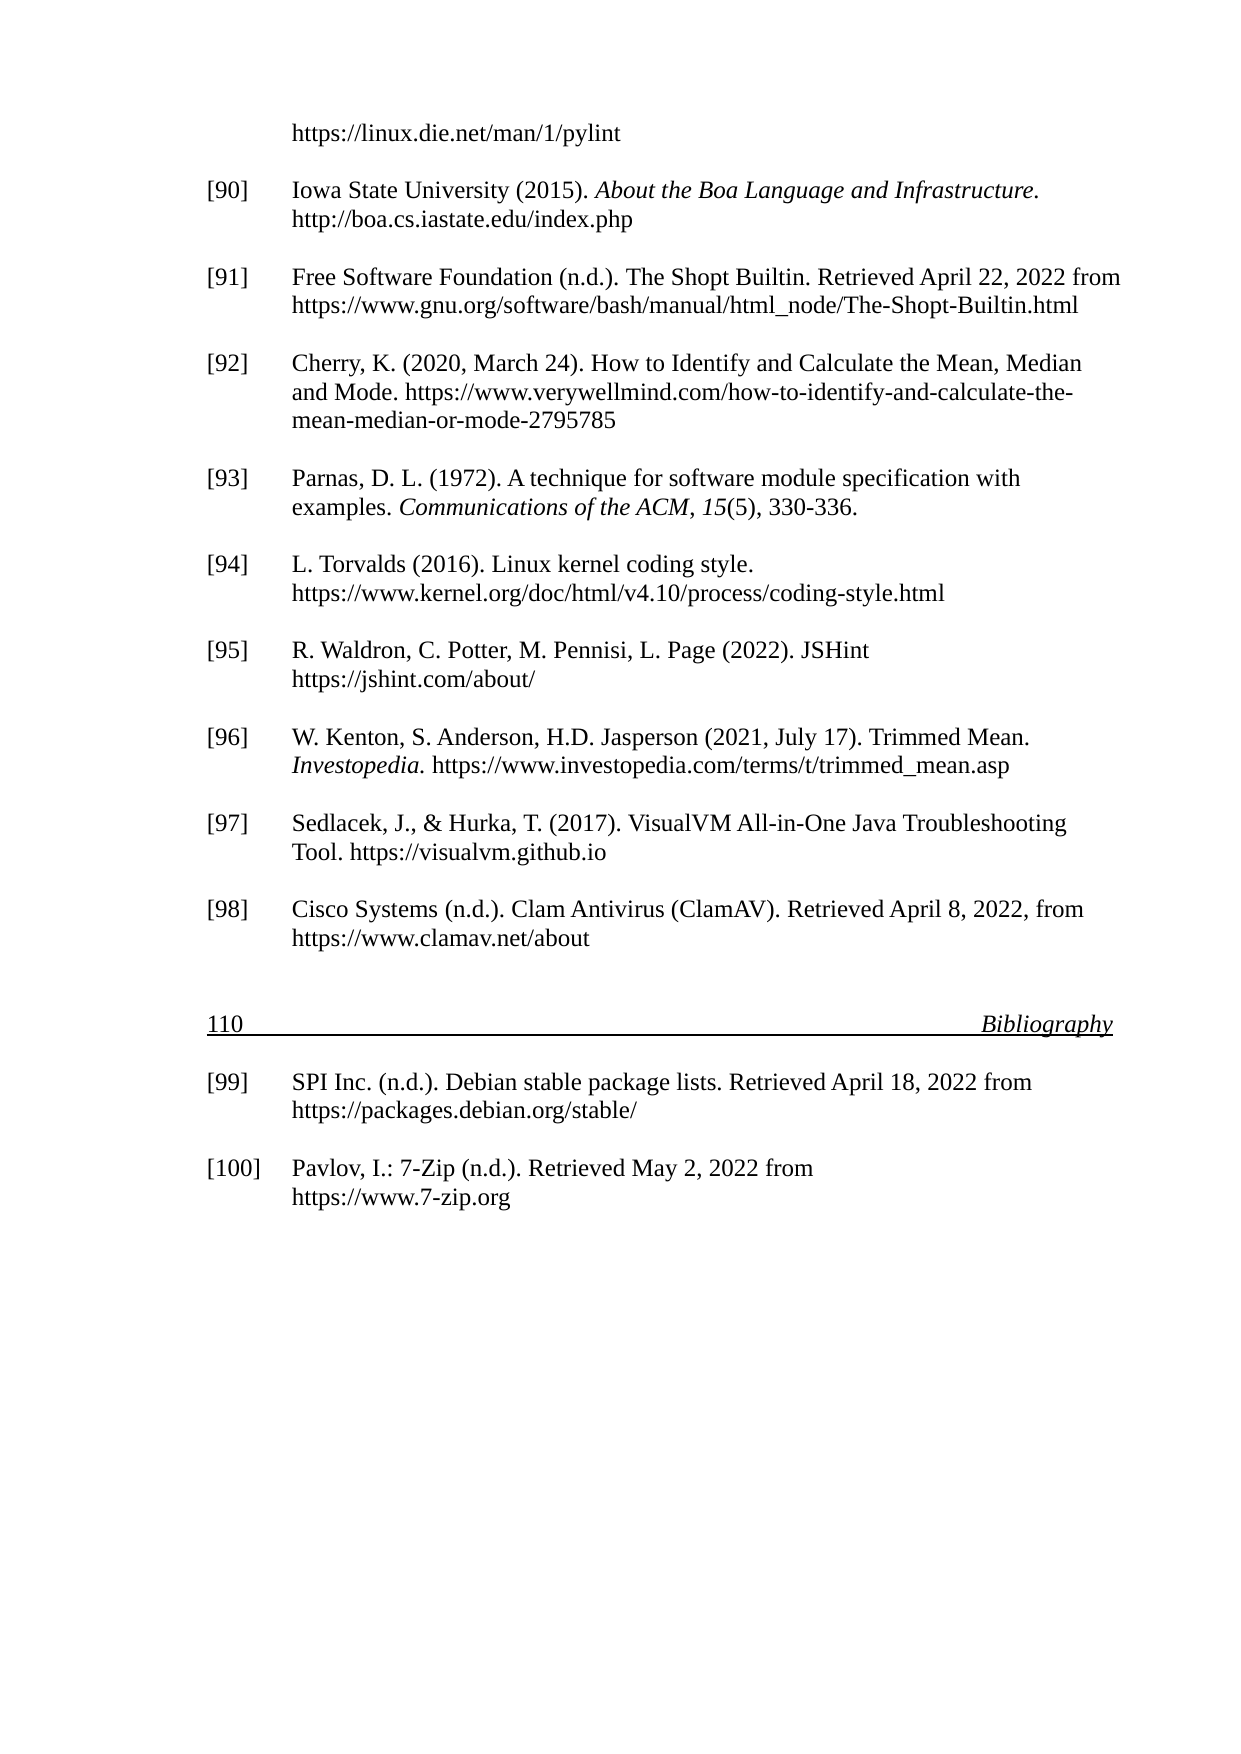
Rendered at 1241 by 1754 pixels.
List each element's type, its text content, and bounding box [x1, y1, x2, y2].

text [100] Pavlov, I.: 7-Zip (n.d.). Retrieved May 2, 2022 from [207, 1153, 1122, 1182]
text [91] Free Software Foundation (n.d.). The Shopt Builtin. Retrieved April 22, 2022 from [207, 262, 1122, 291]
text https://www.gnu.org/software/bash/manual/html_node/The-Shopt-Builtin.html [207, 291, 1122, 319]
text https://www.7-zip.org [207, 1182, 1122, 1211]
text [96] W. Kenton, S. Anderson, H.D. Jasperson (2021, July 17). Trimmed Mean. Investopedia. https://www.investopedia.com/terms/t/trimmed_mean.asp [207, 722, 1122, 779]
text https://www.clamav.net/about [207, 923, 1122, 952]
text [95] R. Waldron, C. Potter, M. Pennisi, L. Page (2022). JSHint [207, 636, 1122, 664]
text [90] Iowa State University (2015). About the Boa Language and Infrastructure. [207, 176, 1122, 204]
text [98] Cisco Systems (n.d.). Clam Antivirus (ClamAV). Retrieved April 8, 2022, from [207, 894, 1122, 923]
text https://packages.debian.org/stable/ [207, 1096, 1122, 1124]
text [92] Cherry, K. (2020, March 24). How to Identify and Calculate the Mean, Median and Mode. https://www.verywellmind.com/how-to-identify-and-calculate-the- mean-median-or-mode-2795785 [207, 348, 1122, 434]
text [94] L. Torvalds (2016). Linux kernel coding style. https://www.kernel.org/doc/html/v4.10/process/coding-style.html [207, 549, 1122, 607]
text https://jshint.com/about/ [207, 664, 1122, 693]
text http://boa.cs.iastate.edu/index.php [207, 204, 1122, 233]
text 110 Bibliography [207, 1009, 1122, 1038]
text [93] Parnas, D. L. (1972). A technique for software module specification with examples. Communications of the ACM, 15(5), 330-336. [207, 463, 1122, 521]
text [99] SPI Inc. (n.d.). Debian stable package lists. Retrieved April 18, 2022 from [207, 1067, 1122, 1096]
text https://linux.die.net/man/1/pylint [207, 118, 1122, 147]
text [97] Sedlacek, J., & Hurka, T. (2017). VisualVM All-in-One Java Troubleshooting Tool. https://visualvm.github.io [207, 808, 1122, 866]
